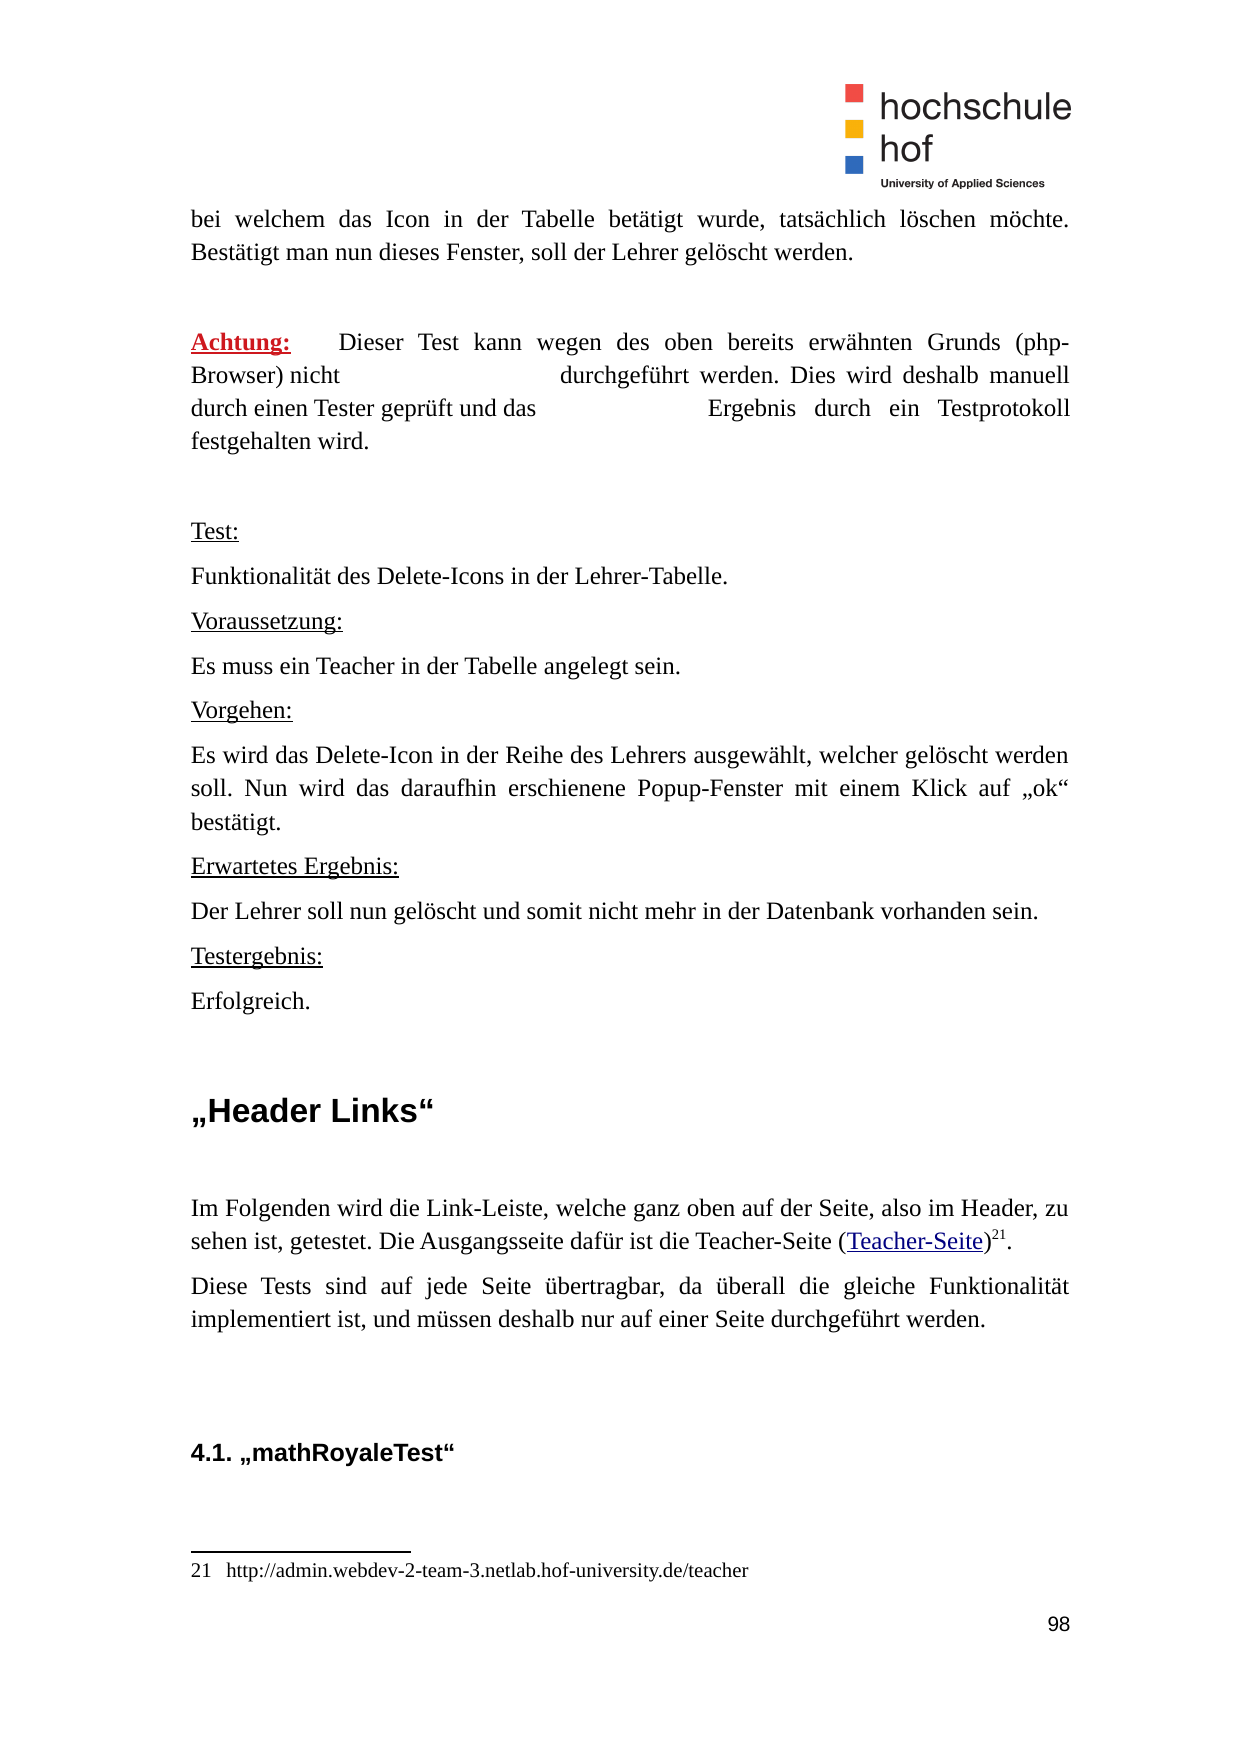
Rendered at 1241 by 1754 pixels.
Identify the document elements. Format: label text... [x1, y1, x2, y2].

text Erwartetes Ergebnis: [191, 851, 1070, 880]
subtitle „Header Links“ [191, 1091, 1070, 1129]
text http://admin.webdev-2-team-3.netlab.hof-university.de/teacher [191, 1558, 1070, 1582]
text Es wird das Delete-Icon in der Reihe des Lehrers ausgewählt, welcher gelöscht werden soll. Nun wird das daraufhin erschienene Popup-Fenster mit einem Klick auf „ok“ bestätigt. [191, 741, 1070, 835]
text Erfolgreich. [191, 986, 1070, 1015]
text Vorgehen: [191, 696, 1070, 724]
text bei welchem das Icon in der Tabelle betätigt wurde, tatsächlich löschen möchte. Bestätigt man nun dieses Fenster, soll der Lehrer gelöscht werden. [191, 204, 1070, 266]
text Es muss ein Teacher in der Tabelle angelegt sein. [191, 651, 1070, 679]
picture [845, 84, 1071, 189]
text Achtung: Dieser Test kann wegen des oben bereits erwähnten Grunds (php-Browser) nicht durchgeführt werden. Dies wird deshalb manuell durch einen Tester geprüft und das Ergebnis durch ein Testprotokoll festgehalten wird. [191, 327, 1070, 455]
text Im Folgenden wird die Link-Leiste, welche ganz oben auf der Seite, also im Header, zu sehen ist, getestet. Die Ausgangsseite dafür ist die Teacher-Seite (Teacher-Seite). [191, 1193, 1070, 1254]
text Test: [191, 516, 1070, 545]
text Voraussetzung: [191, 606, 1070, 634]
text Diese Tests sind auf jede Seite übertragbar, da überall die gleiche Funktionalität implementiert ist, und müssen deshalb nur auf einer Seite durchgeführt werden. [191, 1271, 1070, 1332]
text Der Lehrer soll nun gelöscht und somit nicht mehr in der Datenbank vorhanden sein. [191, 896, 1070, 925]
text Testergebnis: [191, 941, 1070, 970]
text 4.1. „mathRoyaleTest“ [191, 1438, 1070, 1467]
text Funktionalität des Delete-Icons in der Lehrer-Tabelle. [191, 561, 1070, 590]
